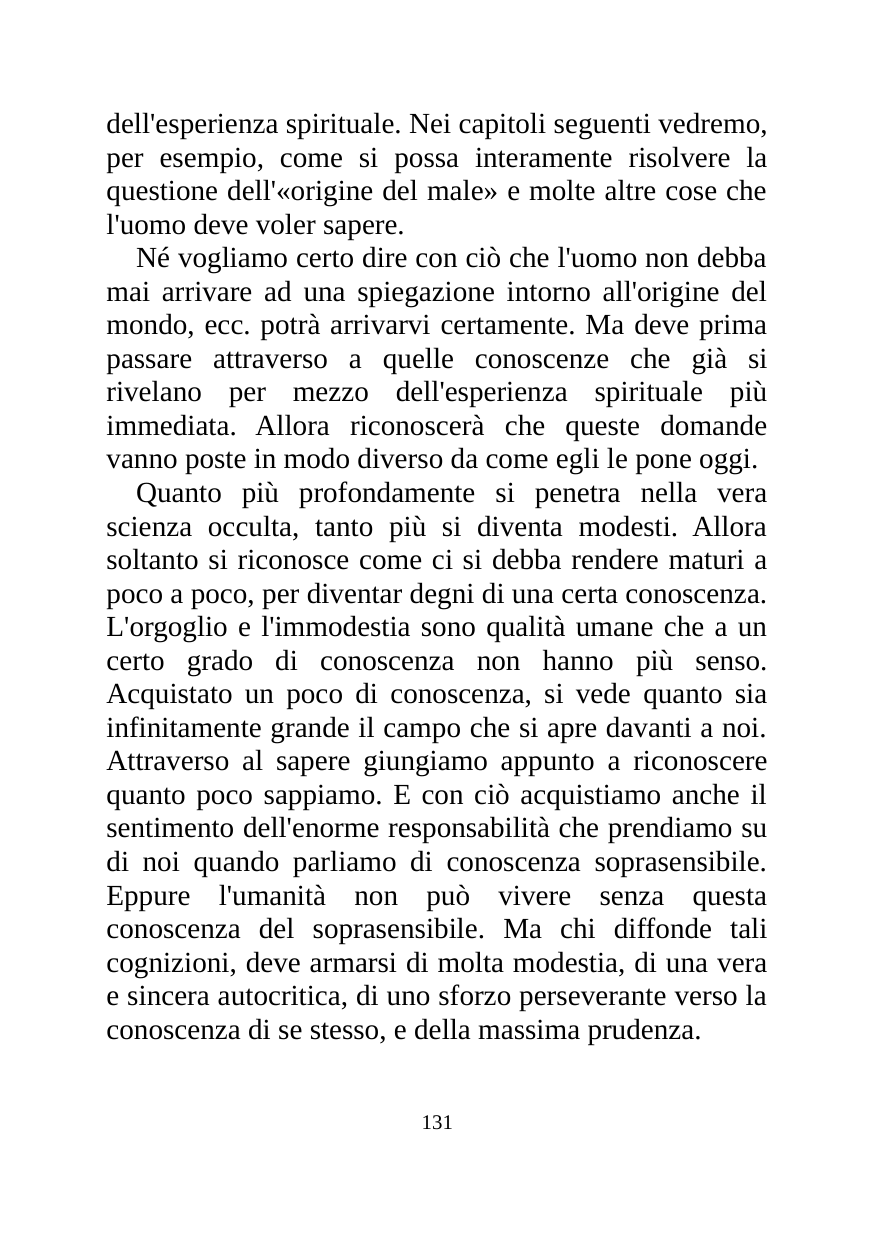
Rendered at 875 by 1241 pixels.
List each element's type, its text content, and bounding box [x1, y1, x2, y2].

text Quanto più profondamente si penetra nella vera scienza occulta, tanto più si diventa modesti. Allora soltanto si riconosce come ci si debba rendere maturi a poco a poco, per diventar degni di una certa conoscenza. L'orgoglio e l'immodestia sono qualità umane che a un certo grado di conoscenza non hanno più senso. Acquistato un poco di conoscenza, si vede quanto sia infinitamente grande il campo che si apre davanti a noi. Attraverso al sapere giungiamo appunto a riconoscere quanto poco sappiamo. E con ciò acquistiamo anche il sentimento dell'enorme responsabilità che prendiamo su di noi quando parliamo di conoscenza soprasensibile. Eppure l'umanità non può vivere senza questa conoscenza del soprasensibile. Ma chi diffonde tali cognizioni, deve armarsi di molta modestia, di una vera e sincera autocritica, di uno sforzo perseverante verso la conoscenza di se stesso, e della massima prudenza. [106, 475, 768, 1045]
text dell'esperienza spirituale. Nei capitoli seguenti vedremo, per esempio, come si possa interamente risolvere la questione dell'«origine del male» e molte altre cose che l'uomo deve voler sapere. [106, 106, 768, 240]
text Né vogliamo certo dire con ciò che l'uomo non debba mai arrivare ad una spiegazione intorno all'origine del mondo, ecc. potrà arrivarvi certamente. Ma deve prima passare attraverso a quelle conoscenze che già si rivelano per mezzo dell'esperienza spirituale più immediata. Allora riconoscerà che queste domande vanno poste in modo diverso da come egli le pone oggi. [106, 240, 768, 475]
